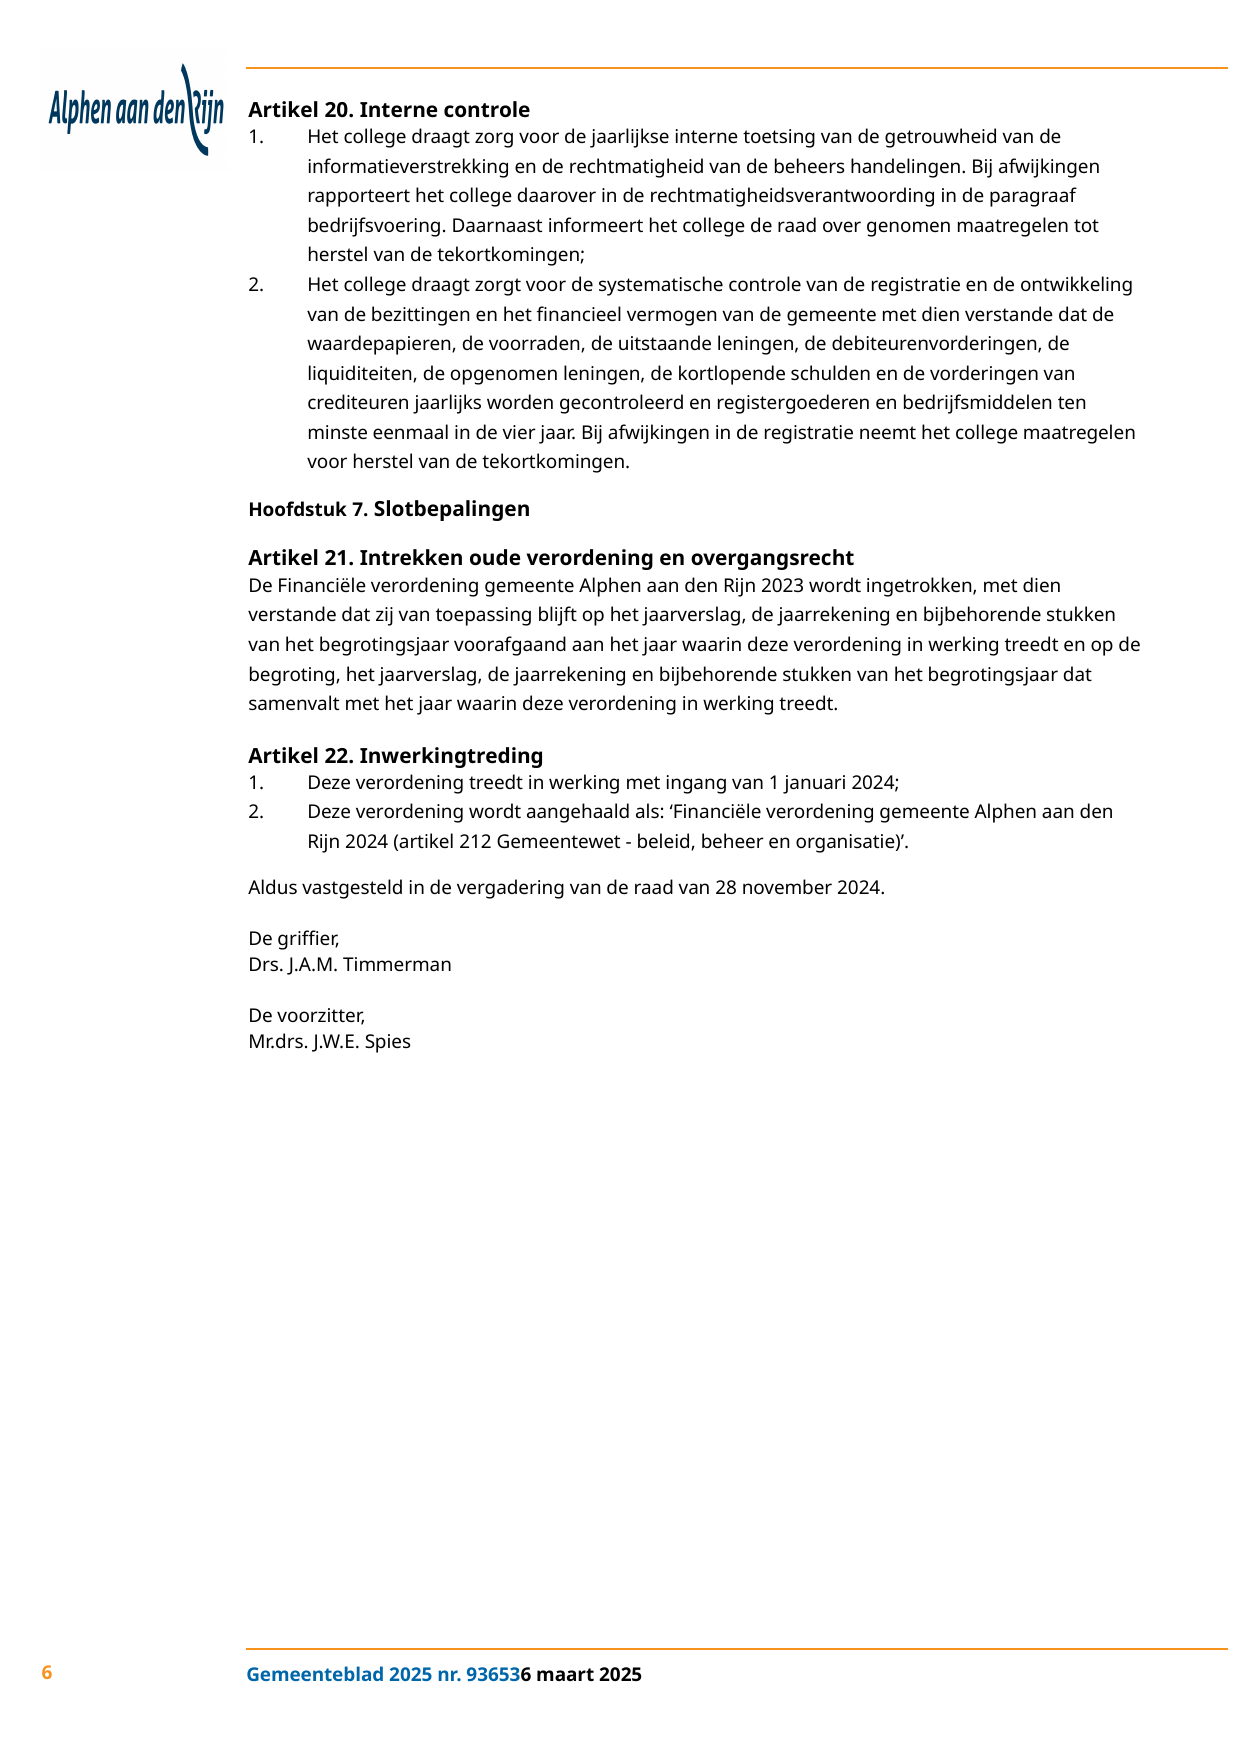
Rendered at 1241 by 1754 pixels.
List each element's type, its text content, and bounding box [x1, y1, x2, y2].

list Het college draagt zorg voor de jaarlijkse interne toetsing van de getrouwheid van de informatieverstrekking en de rechtmatigheid van de beheers handelingen. Bij afwijkingen rapporteert het college daarover in de rechtmatigheidsverantwoording in de paragraaf bedrijfsvoering. Daarnaast informeert het college de raad over genomen maatregelen tot herstel van de tekortkomingen; [248, 123, 1152, 267]
text Artikel 20. Interne controle [248, 95, 1152, 123]
list Het college draagt zorgt voor de systematische controle van de registratie en de ontwikkeling van de bezittingen en het financieel vermogen van de gemeente met dien verstande dat de waardepapieren, de voorraden, de uitstaande leningen, de debiteurenvorderingen, de liquiditeiten, de opgenomen leningen, de kortlopende schulden en de vorderingen van crediteuren jaarlijks worden gecontroleerd en registergoederen en bedrijfsmiddelen ten minste eenmaal in de vier jaar. Bij afwijkingen in de registratie neemt het college maatregelen voor herstel van de tekortkomingen. [248, 271, 1152, 474]
list Deze verordening wordt aangehaald als: ‘Financiële verordening gemeente Alphen aan den Rijn 2024 (artikel 212 Gemeentewet - beleid, beheer en organisatie)’. [248, 799, 1152, 854]
text Artikel 22. Inwerkingtreding [248, 741, 1152, 769]
text De griffier, [248, 925, 1152, 951]
text Hoofdstuk 7. Slotbepalingen [248, 494, 1152, 523]
list Deze verordening treedt in werking met ingang van 1 januari 2024; [248, 769, 1152, 795]
text De Financiële verordening gemeente Alphen aan den Rijn 2023 wordt ingetrokken, met dien verstande dat zij van toepassing blijft op het jaarverslag, de jaarrekening en bijbehorende stukken van het begrotingsjaar voorafgaand aan het jaar waarin deze verordening in werking treedt en op de begroting, het jaarverslag, de jaarrekening en bijbehorende stukken van het begrotingsjaar dat samenvalt met het jaar waarin deze verordening in werking treedt. [248, 572, 1152, 716]
text Aldus vastgesteld in de vergadering van de raad van 28 november 2024. [248, 874, 1152, 900]
picture [41, 47, 231, 172]
text Artikel 21. Intrekken oude verordening en overgangsrecht [248, 543, 1152, 572]
text Mr.drs. J.W.E. Spies [248, 1028, 1152, 1054]
text De voorzitter, [248, 1003, 1152, 1028]
text Drs. J.A.M. Timmerman [248, 951, 1152, 977]
